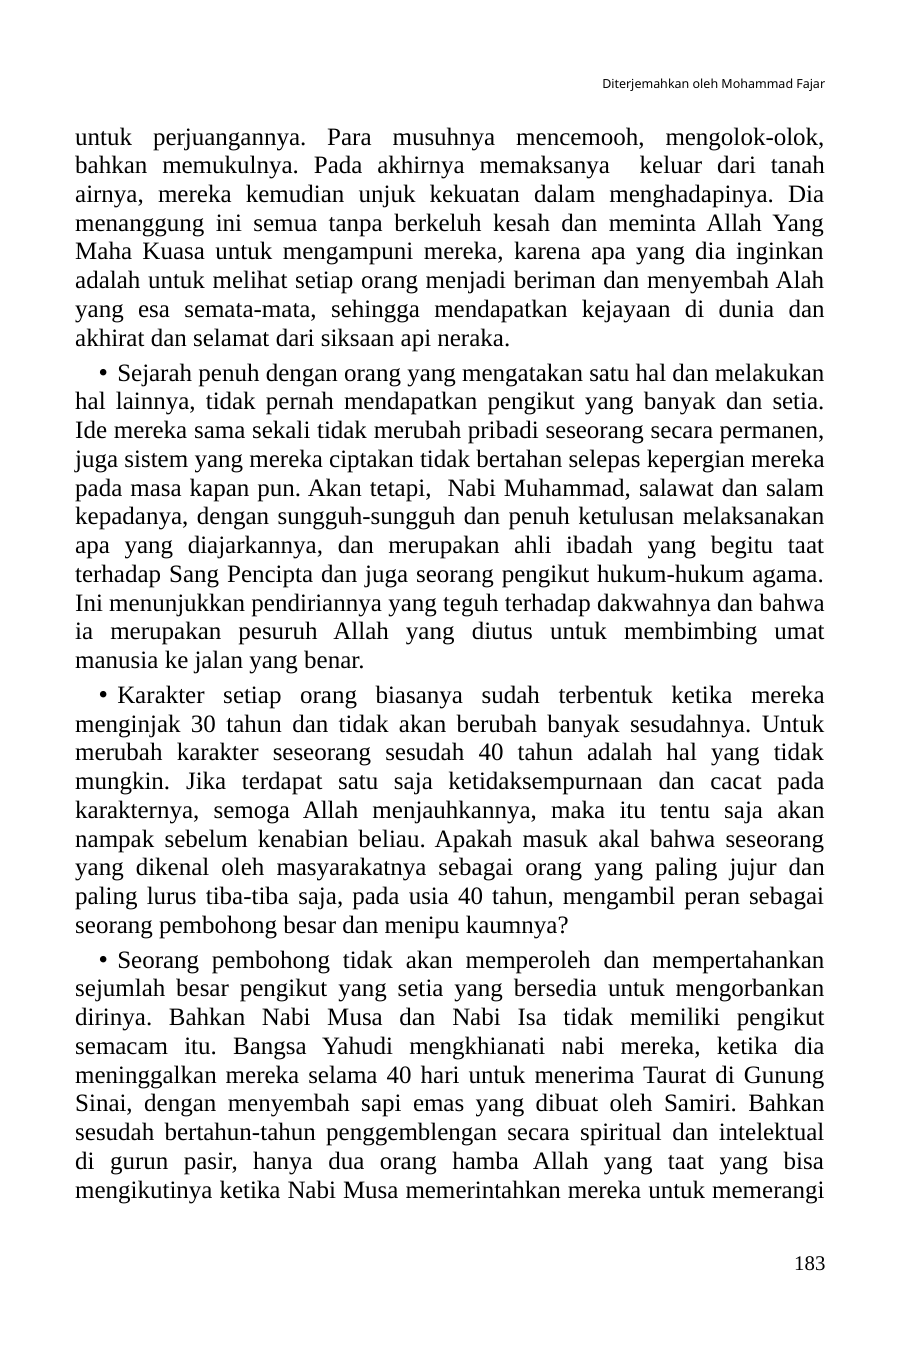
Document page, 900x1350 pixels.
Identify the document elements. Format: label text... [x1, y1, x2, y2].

list Seorang pembohong tidak akan memperoleh dan mempertahankan sejumlah besar pengikut yang setia yang bersedia untuk mengorbankan dirinya. Bahkan Nabi Musa dan Nabi Isa tidak memiliki pengikut semacam itu. Bangsa Yahudi mengkhianati nabi mereka, ketika dia meninggalkan mereka selama 40 hari untuk menerima Taurat di Gunung Sinai, dengan menyembah sapi emas yang dibuat oleh Samiri. Bahkan sesudah bertahun-tahun penggemblengan secara spiritual dan intelektual di gurun pasir, hanya dua orang hamba Allah yang taat yang bisa mengikutinya ketika Nabi Musa memerintahkan mereka untuk memerangi [75, 945, 825, 1203]
list Sejarah penuh dengan orang yang mengatakan satu hal dan melakukan hal lainnya, tidak pernah mendapatkan pengikut yang banyak dan setia. Ide mereka sama sekali tidak merubah pribadi seseorang secara permanen, juga sistem yang mereka ciptakan tidak bertahan selepas kepergian mereka pada masa kapan pun. Akan tetapi, Nabi Muhammad, salawat dan salam kepadanya, dengan sungguh-sungguh dan penuh ketulusan melaksanakan apa yang diajarkannya, dan merupakan ahli ibadah yang begitu taat terhadap Sang Pencipta dan juga seorang pengikut hukum-hukum agama. Ini menunjukkan pendiriannya yang teguh terhadap dakwahnya dan bahwa ia merupakan pesuruh Allah yang diutus untuk membimbing umat manusia ke jalan yang benar. [75, 358, 825, 674]
list Karakter setiap orang biasanya sudah terbentuk ketika mereka menginjak 30 tahun dan tidak akan berubah banyak sesudahnya. Untuk merubah karakter seseorang sesudah 40 tahun adalah hal yang tidak mungkin. Jika terdapat satu saja ketidaksempurnaan dan cacat pada karakternya, semoga Allah menjauhkannya, maka itu tentu saja akan nampak sebelum kenabian beliau. Apakah masuk akal bahwa seseorang yang dikenal oleh masyarakatnya sebagai orang yang paling jujur dan paling lurus tiba-tiba saja, pada usia 40 tahun, mengambil peran sebagai seorang pembohong besar dan menipu kaumnya? [75, 680, 825, 939]
list untuk perjuangannya. Para musuhnya mencemooh, mengolok-olok, bahkan memukulnya. Pada akhirnya memaksanya keluar dari tanah airnya, mereka kemudian unjuk kekuatan dalam menghadapinya. Dia menanggung ini semua tanpa berkeluh kesah dan meminta Allah Yang Maha Kuasa untuk mengampuni mereka, karena apa yang dia inginkan adalah untuk melihat setiap orang menjadi beriman dan menyembah Alah yang esa semata-mata, sehingga mendapatkan kejayaan di dunia dan akhirat dan selamat dari siksaan api neraka. [75, 122, 825, 352]
